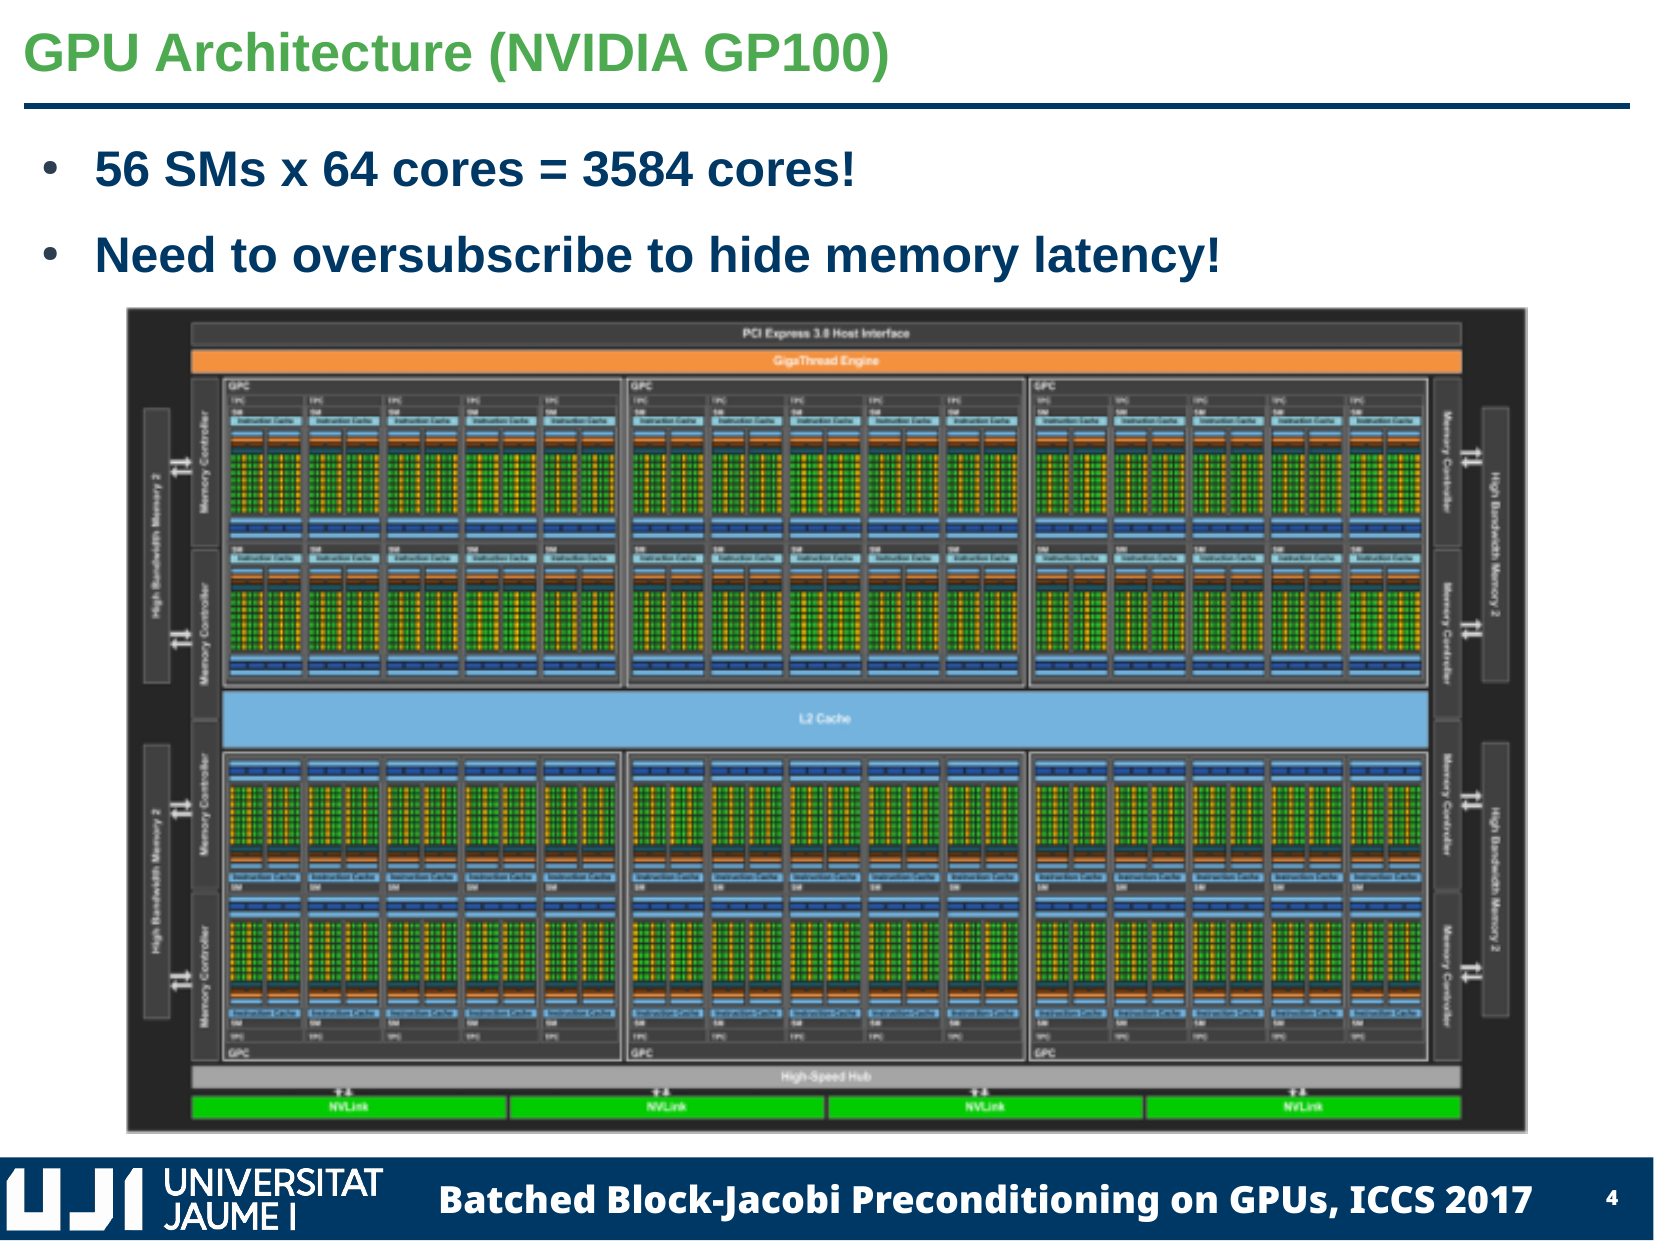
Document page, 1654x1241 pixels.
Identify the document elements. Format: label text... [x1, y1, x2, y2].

picture [0, 1158, 390, 1241]
list 56 SMs x 64 cores = 3584 cores! Need to oversubscribe to hide memory latency! [23, 141, 1630, 308]
title GPU Architecture (NVIDIA GP100) [23, 0, 1630, 107]
picture [126, 307, 1528, 1134]
